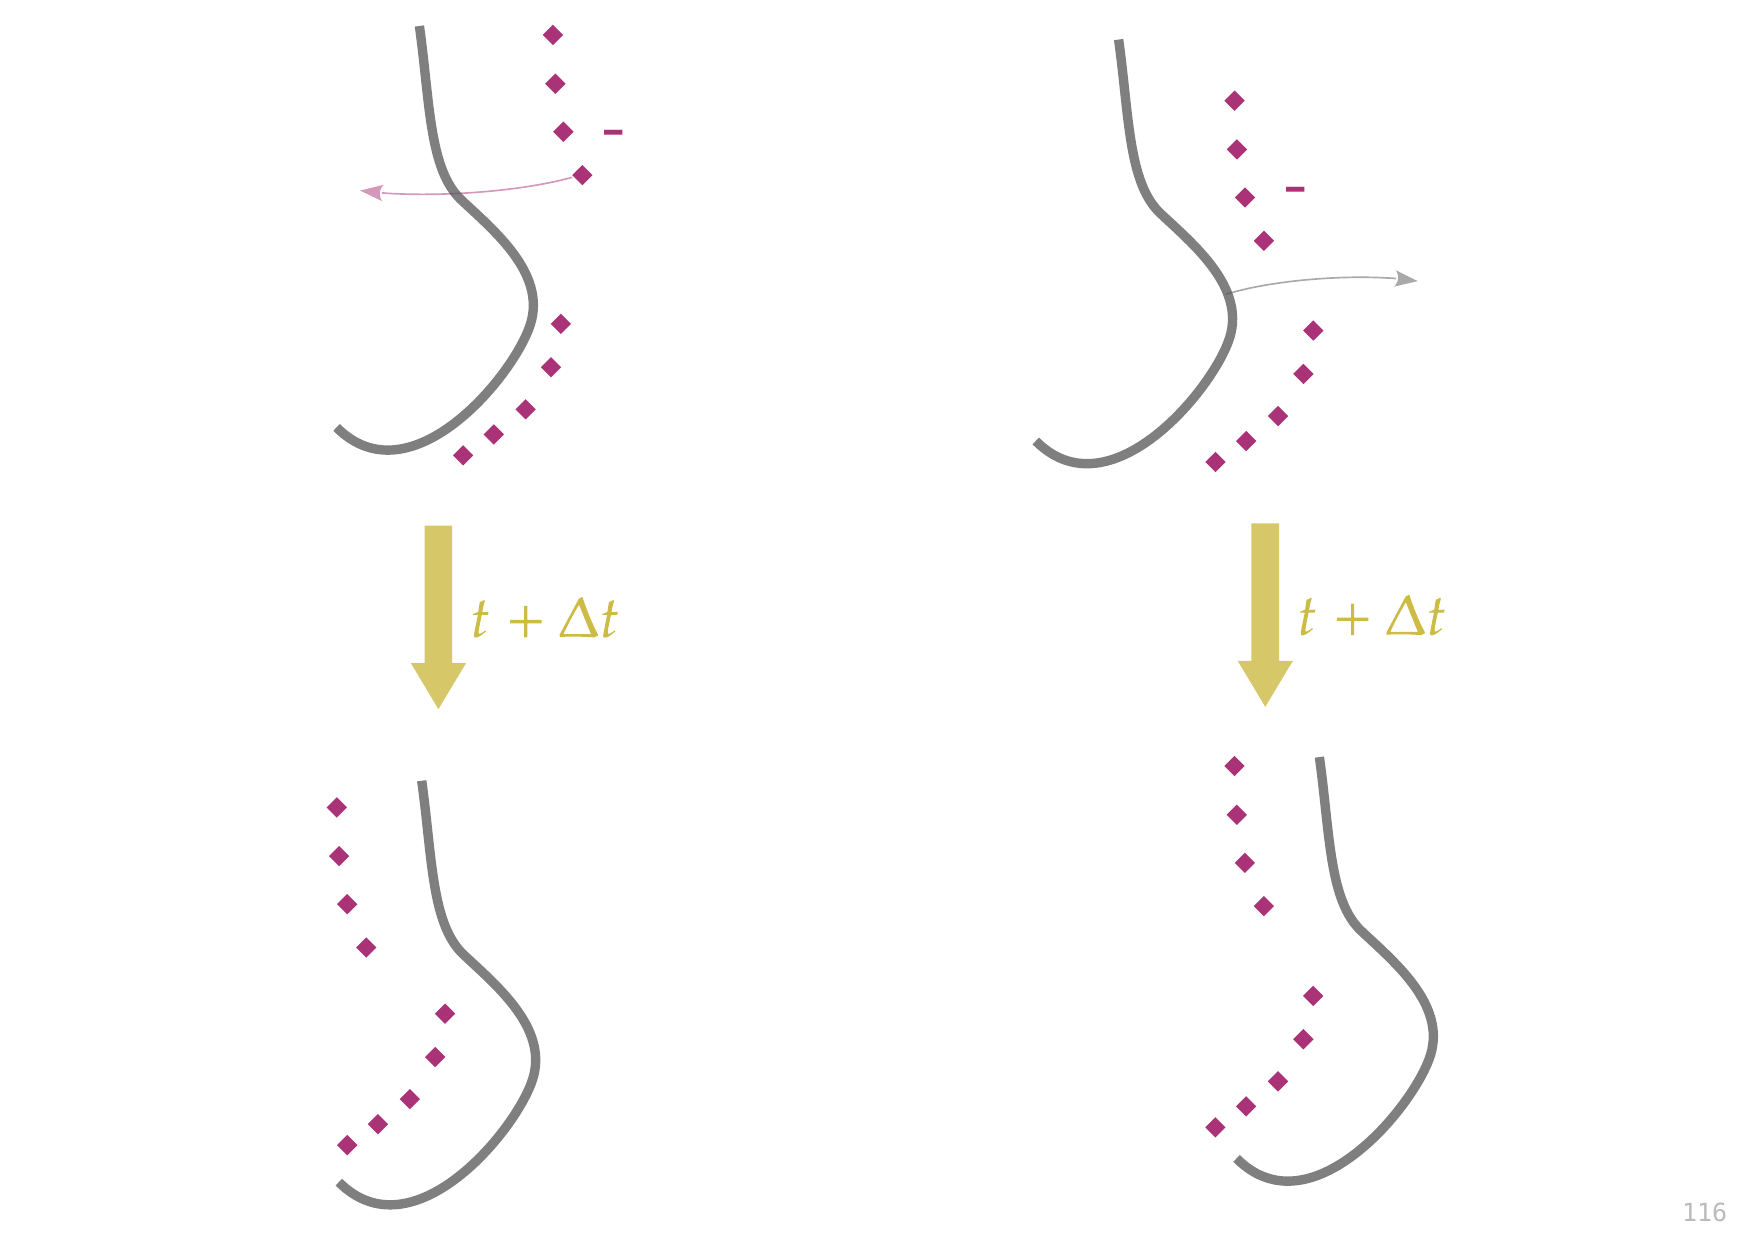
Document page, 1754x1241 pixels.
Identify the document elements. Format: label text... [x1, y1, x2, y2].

text_box [602, 600, 618, 638]
text_box – [1269, 147, 1322, 206]
text_box – [587, 90, 640, 149]
text_box [1226, 139, 1248, 160]
text_box [1253, 230, 1275, 251]
text_box [399, 1088, 421, 1110]
text_box [410, 525, 467, 710]
text_box [356, 937, 377, 958]
text_box [483, 424, 504, 445]
text_box [545, 73, 566, 94]
text_box [425, 1046, 446, 1068]
text_box [434, 1003, 456, 1024]
text_box [1205, 451, 1226, 473]
text_box [1235, 1096, 1257, 1117]
text_box [1226, 804, 1248, 825]
text_box [1237, 523, 1293, 707]
text_box [1234, 852, 1256, 873]
text_box [1303, 320, 1324, 341]
text_box [337, 1134, 358, 1156]
text_box [1293, 1029, 1314, 1050]
text_box [337, 894, 358, 915]
text_box [559, 597, 598, 638]
text_box [367, 1114, 389, 1135]
text_box [1224, 755, 1245, 777]
text_box [1253, 895, 1275, 917]
text_box [472, 600, 489, 638]
text_box [452, 445, 474, 466]
text_box [550, 313, 572, 335]
text_box [1236, 430, 1257, 452]
text_box [1303, 985, 1324, 1007]
text_box [1429, 597, 1445, 636]
text_box [553, 121, 574, 142]
text_box [572, 164, 593, 186]
text_box [542, 24, 564, 46]
text_box [1224, 90, 1245, 111]
text_box [326, 797, 347, 818]
text_box [540, 357, 562, 378]
text_box [1267, 405, 1289, 427]
text_box [1205, 1117, 1226, 1138]
text_box [1234, 187, 1256, 208]
text_box [1336, 603, 1369, 636]
text_box [515, 399, 536, 420]
text_box [1299, 597, 1316, 636]
text_box [328, 846, 350, 867]
text_box [1267, 1071, 1289, 1092]
text_box [1386, 594, 1425, 636]
text_box [1293, 363, 1314, 385]
text_box [510, 605, 542, 638]
